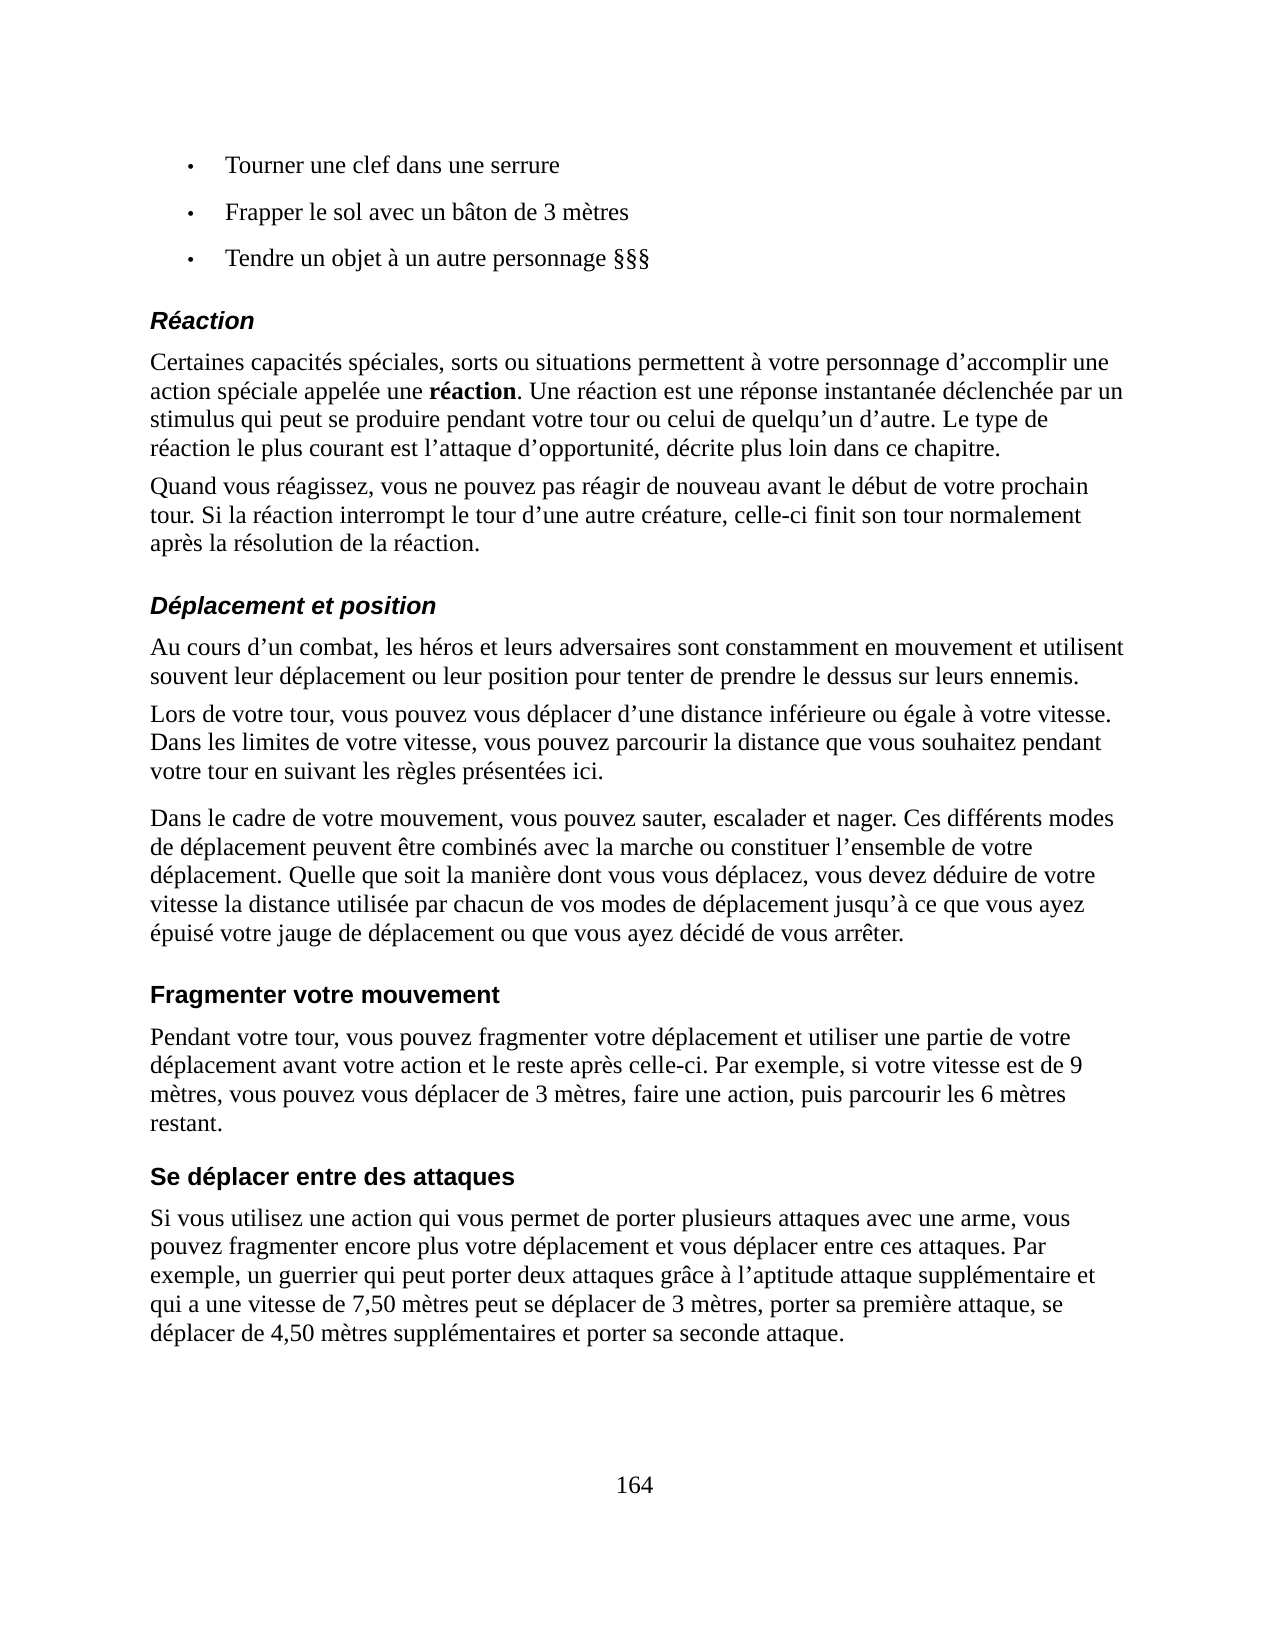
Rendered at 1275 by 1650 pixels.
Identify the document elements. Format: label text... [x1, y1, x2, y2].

list Tourner une clef dans une serrure [187, 150, 1125, 179]
text Lors de votre tour, vous pouvez vous déplacer d’une distance inférieure ou égale à votre vitesse. Dans les limites de votre vitesse, vous pouvez parcourir la distance que vous souhaitez pendant votre tour en suivant les règles présentées ici. [150, 699, 1125, 785]
text Si vous utilisez une action qui vous permet de porter plusieurs attaques avec une arme, vous pouvez fragmenter encore plus votre déplacement et vous déplacer entre ces attaques. Par exemple, un guerrier qui peut porter deux attaques grâce à l’aptitude attaque supplémentaire et qui a une vitesse de 7,50 mètres peut se déplacer de 3 mètres, porter sa première attaque, se déplacer de 4,50 mètres supplémentaires et porter sa seconde attaque. [150, 1203, 1125, 1346]
subtitle Se déplacer entre des attaques [150, 1162, 1125, 1190]
text Dans le cadre de votre mouvement, vous pouvez sauter, escalader et nager. Ces différents modes de déplacement peuvent être combinés avec la marche ou constituer l’ensemble de votre déplacement. Quelle que soit la manière dont vous vous déplacez, vous devez déduire de votre vitesse la distance utilisée par chacun de vos modes de déplacement jusqu’à ce que vous ayez épuisé votre jauge de déplacement ou que vous ayez décidé de vous arrêter. [150, 803, 1125, 947]
subtitle Déplacement et position [150, 591, 1125, 620]
text Quand vous réagissez, vous ne pouvez pas réagir de nouveau avant le début de votre prochain tour. Si la réaction interrompt le tour d’une autre créature, celle-ci finit son tour normalement après la résolution de la réaction. [150, 471, 1125, 557]
text Pendant votre tour, vous pouvez fragmenter votre déplacement et utiliser une partie de votre déplacement avant votre action et le reste après celle-ci. Par exemple, si votre vitesse est de 9 mètres, vous pouvez vous déplacer de 3 mètres, faire une action, puis parcourir les 6 mètres restant. [150, 1022, 1125, 1137]
subtitle Fragmenter votre mouvement [150, 981, 1125, 1009]
list Frapper le sol avec un bâton de 3 mètres [187, 197, 1125, 225]
subtitle Réaction [150, 306, 1125, 334]
text Au cours d’un combat, les héros et leurs adversaires sont constamment en mouvement et utilisent souvent leur déplacement ou leur position pour tenter de prendre le dessus sur leurs ennemis. [150, 632, 1125, 690]
list Tendre un objet à un autre personnage §§§ [187, 243, 1125, 272]
text Certaines capacités spéciales, sorts ou situations permettent à votre personnage d’accomplir une action spéciale appelée une réaction. Une réaction est une réponse instantanée déclenchée par un stimulus qui peut se produire pendant votre tour ou celui de quelqu’un d’autre. Le type de réaction le plus courant est l’attaque d’opportunité, décrite plus loin dans ce chapitre. [150, 347, 1125, 462]
